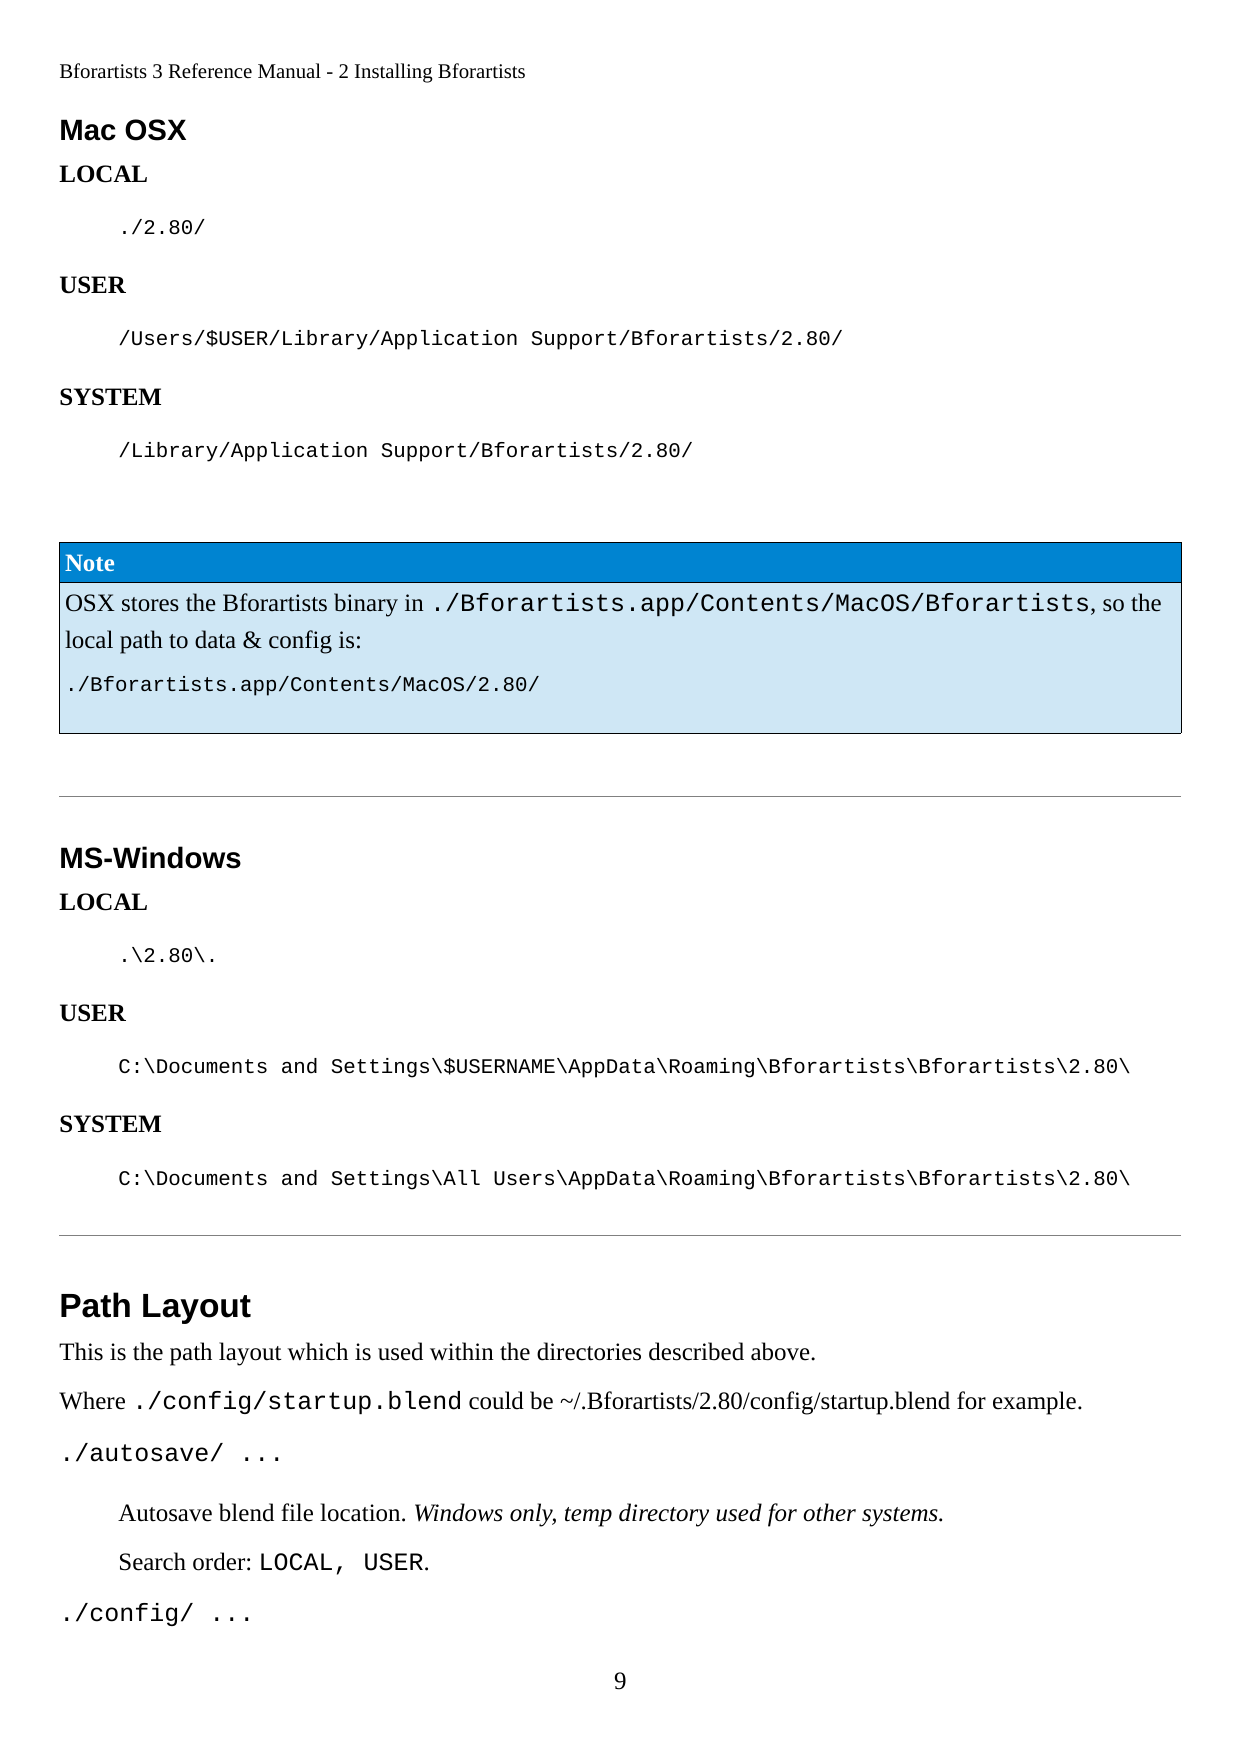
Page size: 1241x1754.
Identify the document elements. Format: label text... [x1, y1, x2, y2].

table_header Note [60, 543, 1181, 582]
text ./2.80/ [118, 217, 1181, 241]
text This is the path layout which is used within the directories described above. [59, 1337, 1181, 1366]
subtitle SYSTEM [59, 382, 1181, 410]
text .\2.80\. [118, 945, 1181, 969]
text /Library/Application Support/Bforartists/2.80/ [118, 440, 1181, 463]
subtitle LOCAL [59, 887, 1181, 916]
text C:\Documents and Settings\All Users\AppData\Roaming\Bforartists\Bforartists\2.80\ [118, 1168, 1181, 1191]
subtitle MS-Windows [59, 841, 1181, 874]
subtitle LOCAL [59, 159, 1181, 188]
text Search order: LOCAL, USER. [118, 1547, 1181, 1578]
subtitle SYSTEM [59, 1109, 1181, 1138]
text Autosave blend file location. Windows only, temp directory used for other systems. [118, 1498, 1181, 1527]
subtitle Path Layout [59, 1286, 1181, 1324]
subtitle USER [59, 270, 1181, 299]
text C:\Documents and Settings\$USERNAME\AppData\Roaming\Bforartists\Bforartists\2.80\ [118, 1056, 1181, 1080]
subtitle Mac OSX [59, 113, 1181, 146]
text /Users/$USER/Library/Application Support/Bforartists/2.80/ [118, 328, 1181, 352]
table_cell OSX stores the Bforartists binary in ./Bforartists.app/Contents/MacOS/Bforartists, so the local path to data & config is: ./Bforartists.app/Contents/MacOS/2.80/ [60, 583, 1181, 733]
subtitle ./autosave/ ... [59, 1438, 1181, 1468]
subtitle USER [59, 998, 1181, 1027]
subtitle ./config/ ... [59, 1598, 1181, 1629]
text Where ./config/startup.blend could be ~/.Bforartists/2.80/config/startup.blend for example. [59, 1386, 1181, 1417]
